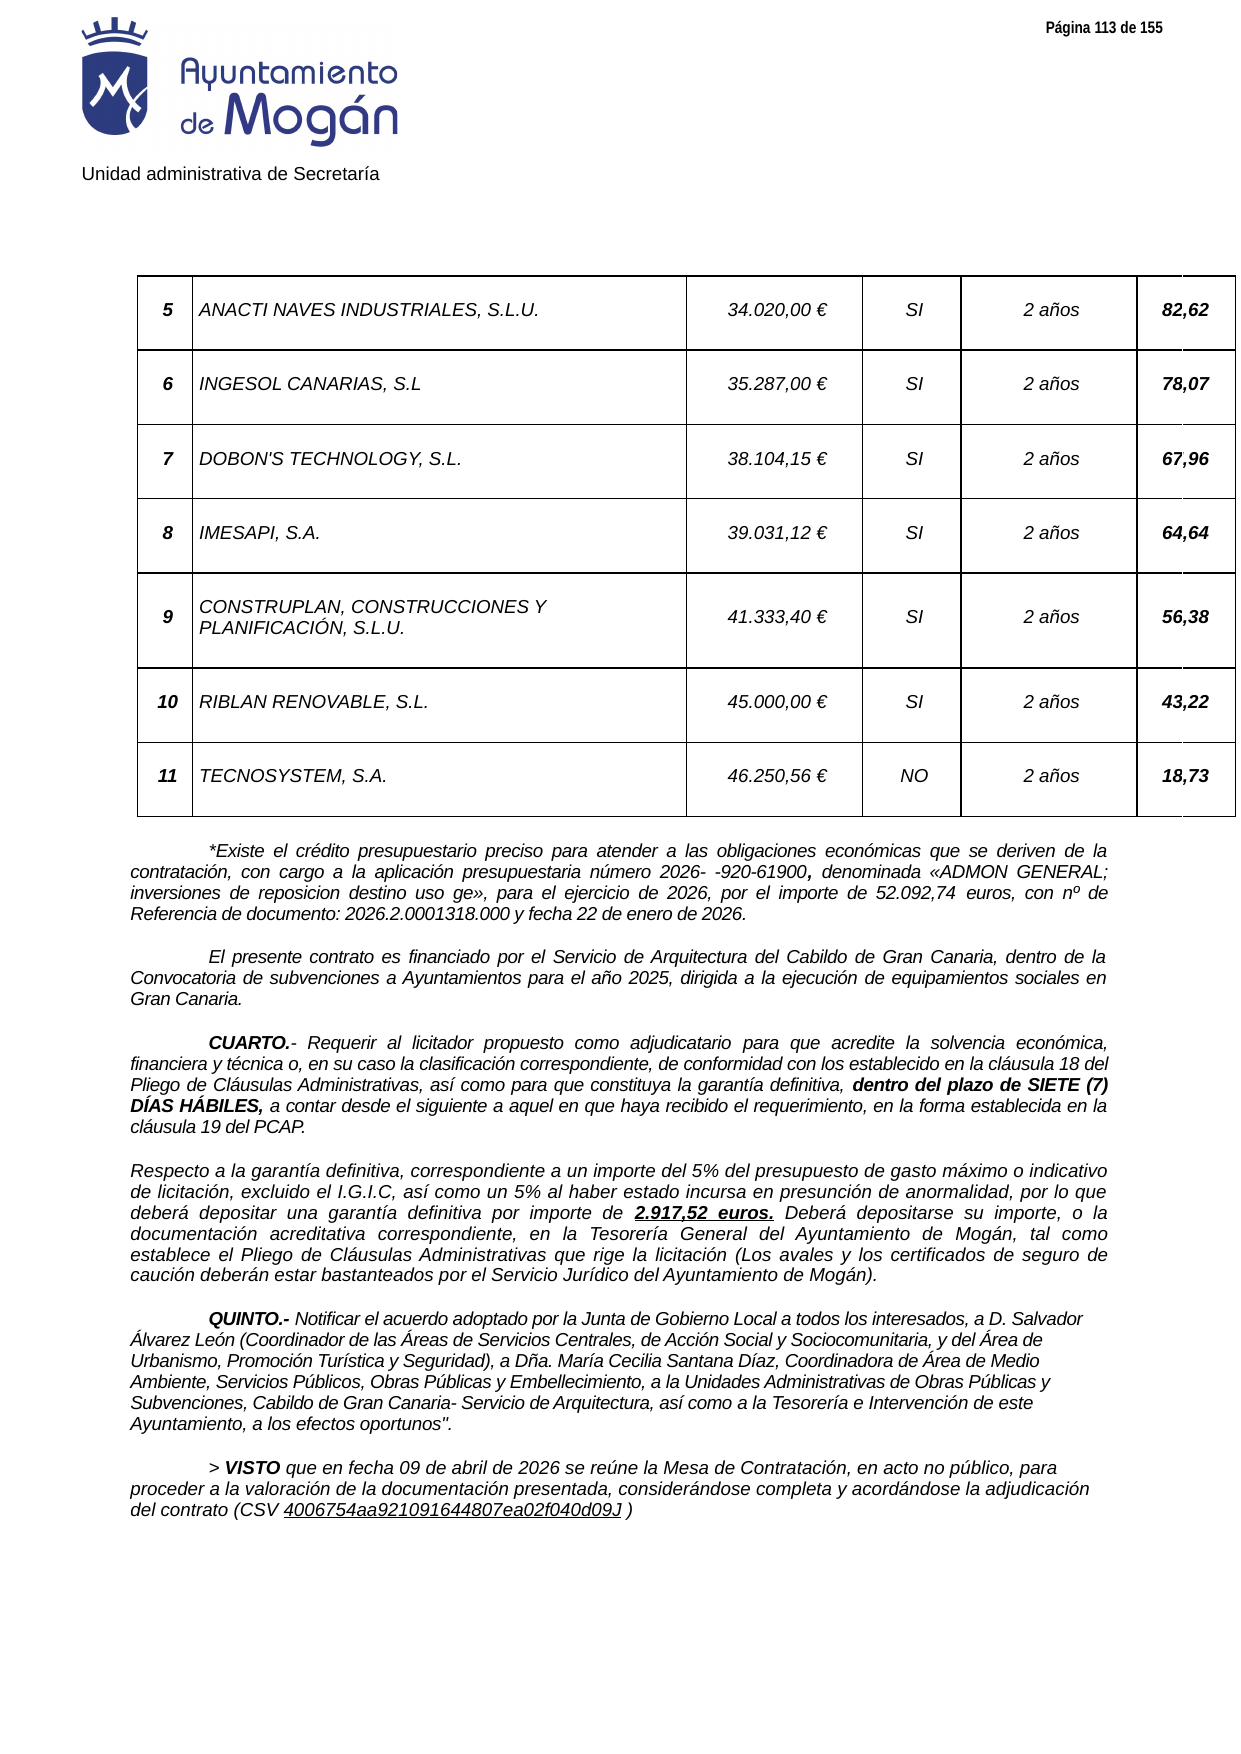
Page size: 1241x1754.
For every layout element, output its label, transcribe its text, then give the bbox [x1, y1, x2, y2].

table_cell SI [863, 277, 960, 349]
picture [81, 17, 398, 153]
table_cell 56,38 [1183, 574, 1235, 667]
table_cell TECNOSYSTEM, S.A. [193, 743, 686, 816]
table_cell 6 [138, 351, 192, 423]
table_cell 67,96 [1138, 425, 1182, 498]
table_cell 41.333,40 € [687, 574, 862, 667]
table_cell 35.287,00 € [687, 351, 862, 423]
table_cell 46.250,56 € [687, 743, 862, 816]
table_cell INGESOL CANARIAS, S.L [193, 351, 686, 423]
table_cell 38.104,15 € [687, 425, 862, 498]
table_cell 5 [138, 277, 192, 349]
table_cell 56,38 [1138, 574, 1182, 667]
table_cell IMESAPI, S.A. [193, 499, 686, 572]
table_cell 2 años [962, 277, 1136, 349]
table_cell 9 [138, 574, 192, 667]
table_cell SI [863, 425, 960, 498]
table_cell SI [863, 669, 960, 741]
table_cell RIBLAN RENOVABLE, S.L. [193, 669, 686, 741]
table_cell 82,62 [1183, 277, 1235, 349]
table_cell 18,73 [1138, 743, 1182, 816]
table_cell 67,96 [1183, 425, 1235, 498]
text CUARTO.- Requerir al licitador propuesto como adjudicatario para que acredite la solvencia económica, financiera y técnica o, en su caso la clasificación correspondiente, de conformidad con los establecido en la cláusula 18 del Pliego de Cláusulas Administrativas, así como para que constituya la garantía definitiva, dentro del plazo de SIETE (7) DÍAS HÁBILES, a contar desde el siguiente a aquel en que haya recibido el requerimiento, en la forma establecida en la cláusula 19 del PCAP. [130, 1033, 1110, 1137]
table_cell 7 [138, 425, 192, 498]
text Respecto a la garantía definitiva, correspondiente a un importe del 5% del presupuesto de gasto máximo o indicativo de licitación, excluido el I.G.I.C, así como un 5% al haber estado incursa en presunción de anormalidad, por lo que deberá depositar una garantía definitiva por importe de 2.917,52 euros. Deberá depositarse su importe, o la documentación acreditativa correspondiente, en la Tesorería General del Ayuntamiento de Mogán, tal como establece el Pliego de Cláusulas Administrativas que rige la licitación (Los avales y los certificados de seguro de caución deberán estar bastanteados por el Servicio Jurídico del Ayuntamiento de Mogán). [130, 1160, 1110, 1286]
table_cell 78,07 [1183, 351, 1235, 423]
table_cell 11 [138, 743, 192, 816]
table_cell 43,22 [1138, 669, 1182, 741]
table_cell 2 años [962, 425, 1136, 498]
table_cell 2 años [962, 574, 1136, 667]
table_cell 2 años [962, 669, 1136, 741]
text > VISTO que en fecha 09 de abril de 2026 se reúne la Mesa de Contratación, en acto no público, para proceder a la valoración de la documentación presentada, considerándose completa y acordándose la adjudicación del contrato (CSV 4006754aa921091644807ea02f040d09J ) [130, 1457, 1110, 1520]
table_cell CONSTRUPLAN, CONSTRUCCIONES Y PLANIFICACIÓN, S.L.U. [193, 574, 686, 667]
table_cell 2 años [962, 743, 1136, 816]
table_cell 34.020,00 € [687, 277, 862, 349]
text QUINTO.- Notificar el acuerdo adoptado por la Junta de Gobierno Local a todos los interesados, a D. Salvador Álvarez León (Coordinador de las Áreas de Servicios Centrales, de Acción Social y Sociocomunitaria, y del Área de Urbanismo, Promoción Turística y Seguridad), a Dña. María Cecilia Santana Díaz, Coordinadora de Área de Medio Ambiente, Servicios Públicos, Obras Públicas y Embellecimiento, a la Unidades Administrativas de Obras Públicas y Subvenciones, Cabildo de Gran Canaria- Servicio de Arquitectura, así como a la Tesorería e Intervención de este Ayuntamiento, a los efectos oportunos". [130, 1309, 1110, 1434]
table_cell 43,22 [1183, 669, 1235, 741]
text El presente contrato es financiado por el Servicio de Arquitectura del Cabildo de Gran Canaria, dentro de la Convocatoria de subvenciones a Ayuntamientos para el año 2025, dirigida a la ejecución de equipamientos sociales en Gran Canaria. [130, 947, 1110, 1010]
table_cell 64,64 [1138, 499, 1182, 572]
table_cell NO [863, 743, 960, 816]
table_cell 64,64 [1183, 499, 1235, 572]
table_cell 2 años [962, 499, 1136, 572]
table_cell 45.000,00 € [687, 669, 862, 741]
table_cell 78,07 [1138, 351, 1182, 423]
table_cell ANACTI NAVES INDUSTRIALES, S.L.U. [193, 277, 686, 349]
table_cell 39.031,12 € [687, 499, 862, 572]
table_cell 8 [138, 499, 192, 572]
table_cell 82,62 [1138, 277, 1182, 349]
table_cell SI [863, 351, 960, 423]
text *Existe el crédito presupuestario preciso para atender a las obligaciones económicas que se deriven de la contratación, con cargo a la aplicación presupuestaria número 2026- -920-61900, denominada «ADMON GENERAL; inversiones de reposicion destino uso ge», para el ejercicio de 2026, por el importe de 52.092,74 euros, con nº de Referencia de documento: 2026.2.0001318.000 y fecha 22 de enero de 2026. [130, 840, 1110, 924]
table_cell 10 [138, 669, 192, 741]
table_cell SI [863, 574, 960, 667]
table_cell 18,73 [1183, 743, 1235, 816]
table_cell DOBON'S TECHNOLOGY, S.L. [193, 425, 686, 498]
table_cell 2 años [962, 351, 1136, 423]
table_cell SI [863, 499, 960, 572]
